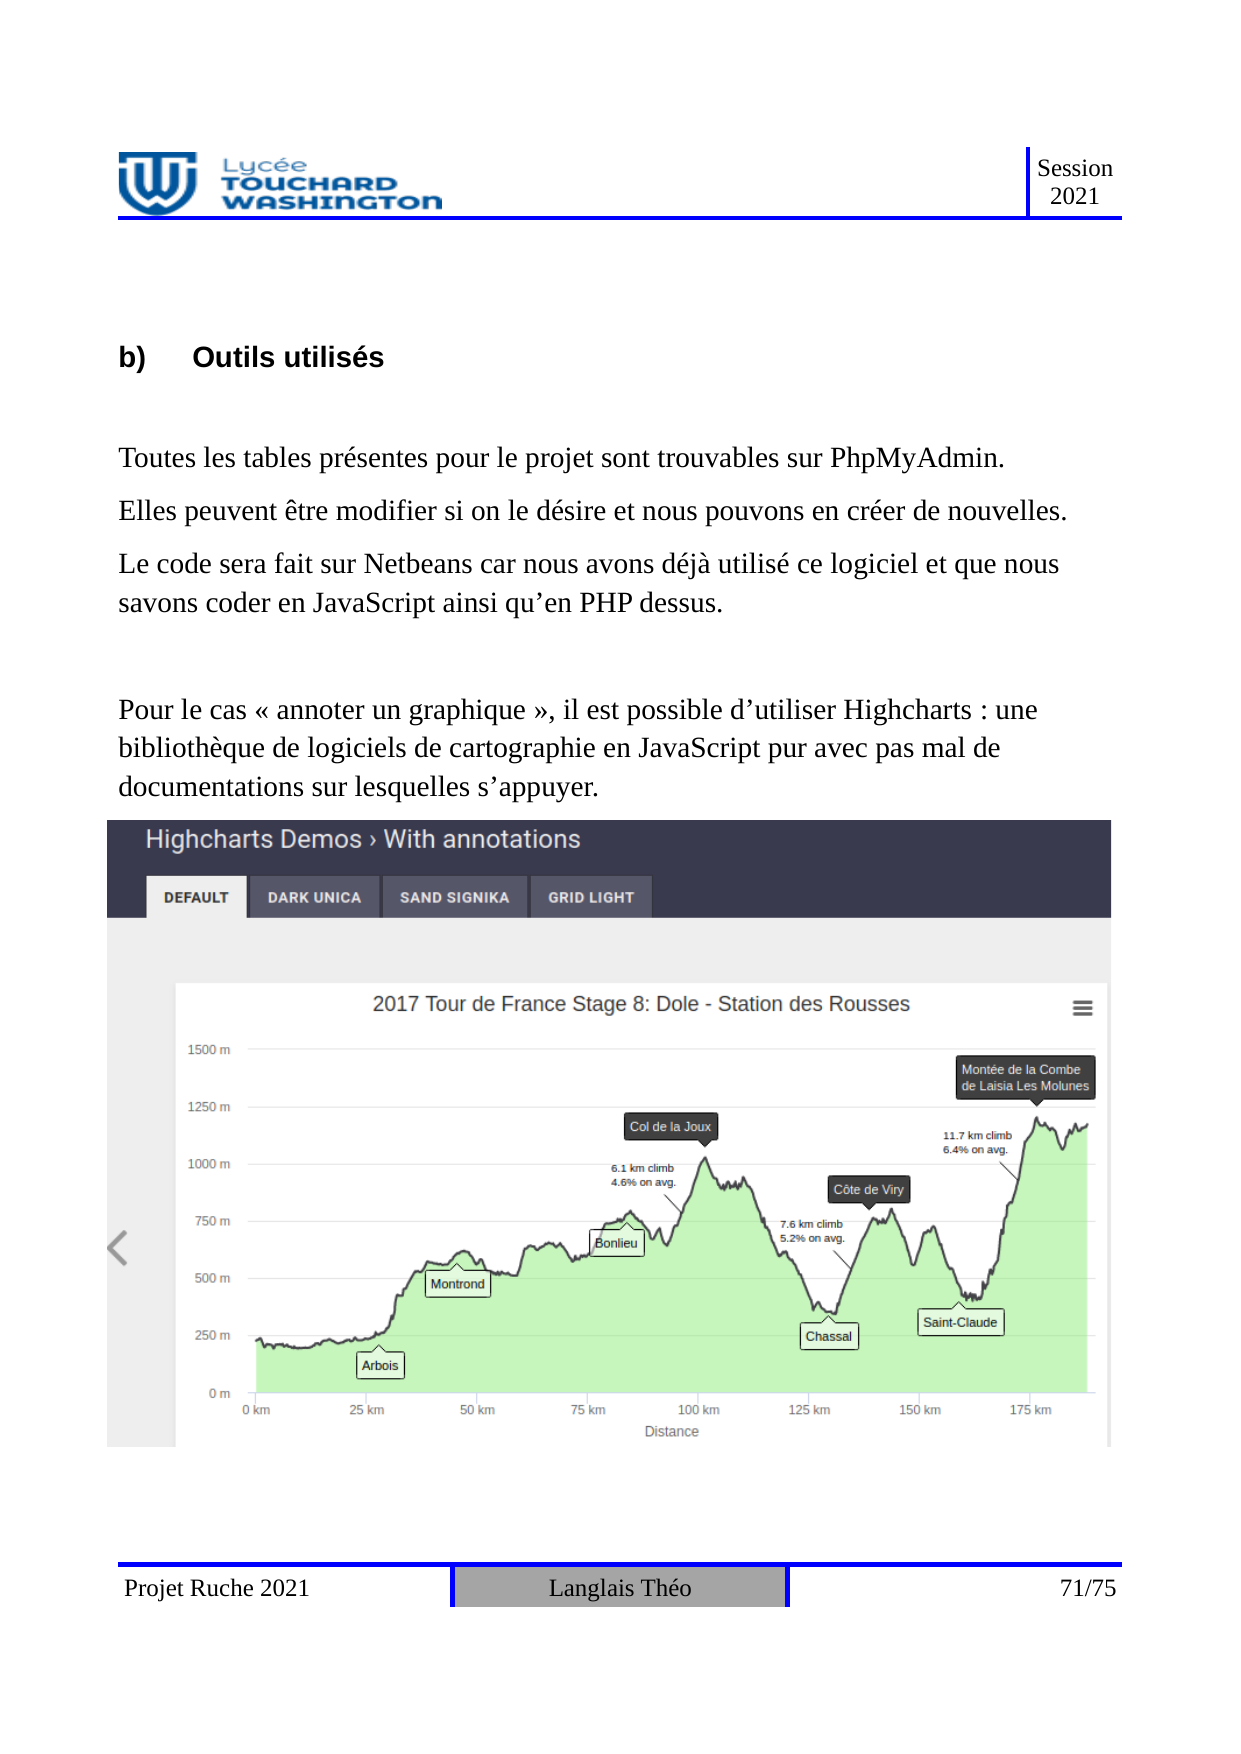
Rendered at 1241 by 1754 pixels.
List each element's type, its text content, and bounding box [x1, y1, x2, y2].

picture [118, 152, 442, 216]
subtitle Outils utilisés [118, 340, 1122, 374]
text Toutes les tables présentes pour le projet sont trouvables sur PhpMyAdmin. [118, 439, 1122, 473]
text Elles peuvent être modifier si on le désire et nous pouvons en créer de nouvelles. [118, 493, 1122, 527]
text Le code sera fait sur Netbeans car nous avons déjà utilisé ce logiciel et que nous savons coder en JavaScript ainsi qu’en PHP dessus. [118, 546, 1122, 619]
picture [107, 820, 1112, 1447]
text Pour le cas « annoter un graphique », il est possible d’utiliser Highcharts : une bibliothèque de logiciels de cartographie en JavaScript pur avec pas mal de documentations sur lesquelles s’appuyer. [118, 692, 1122, 803]
